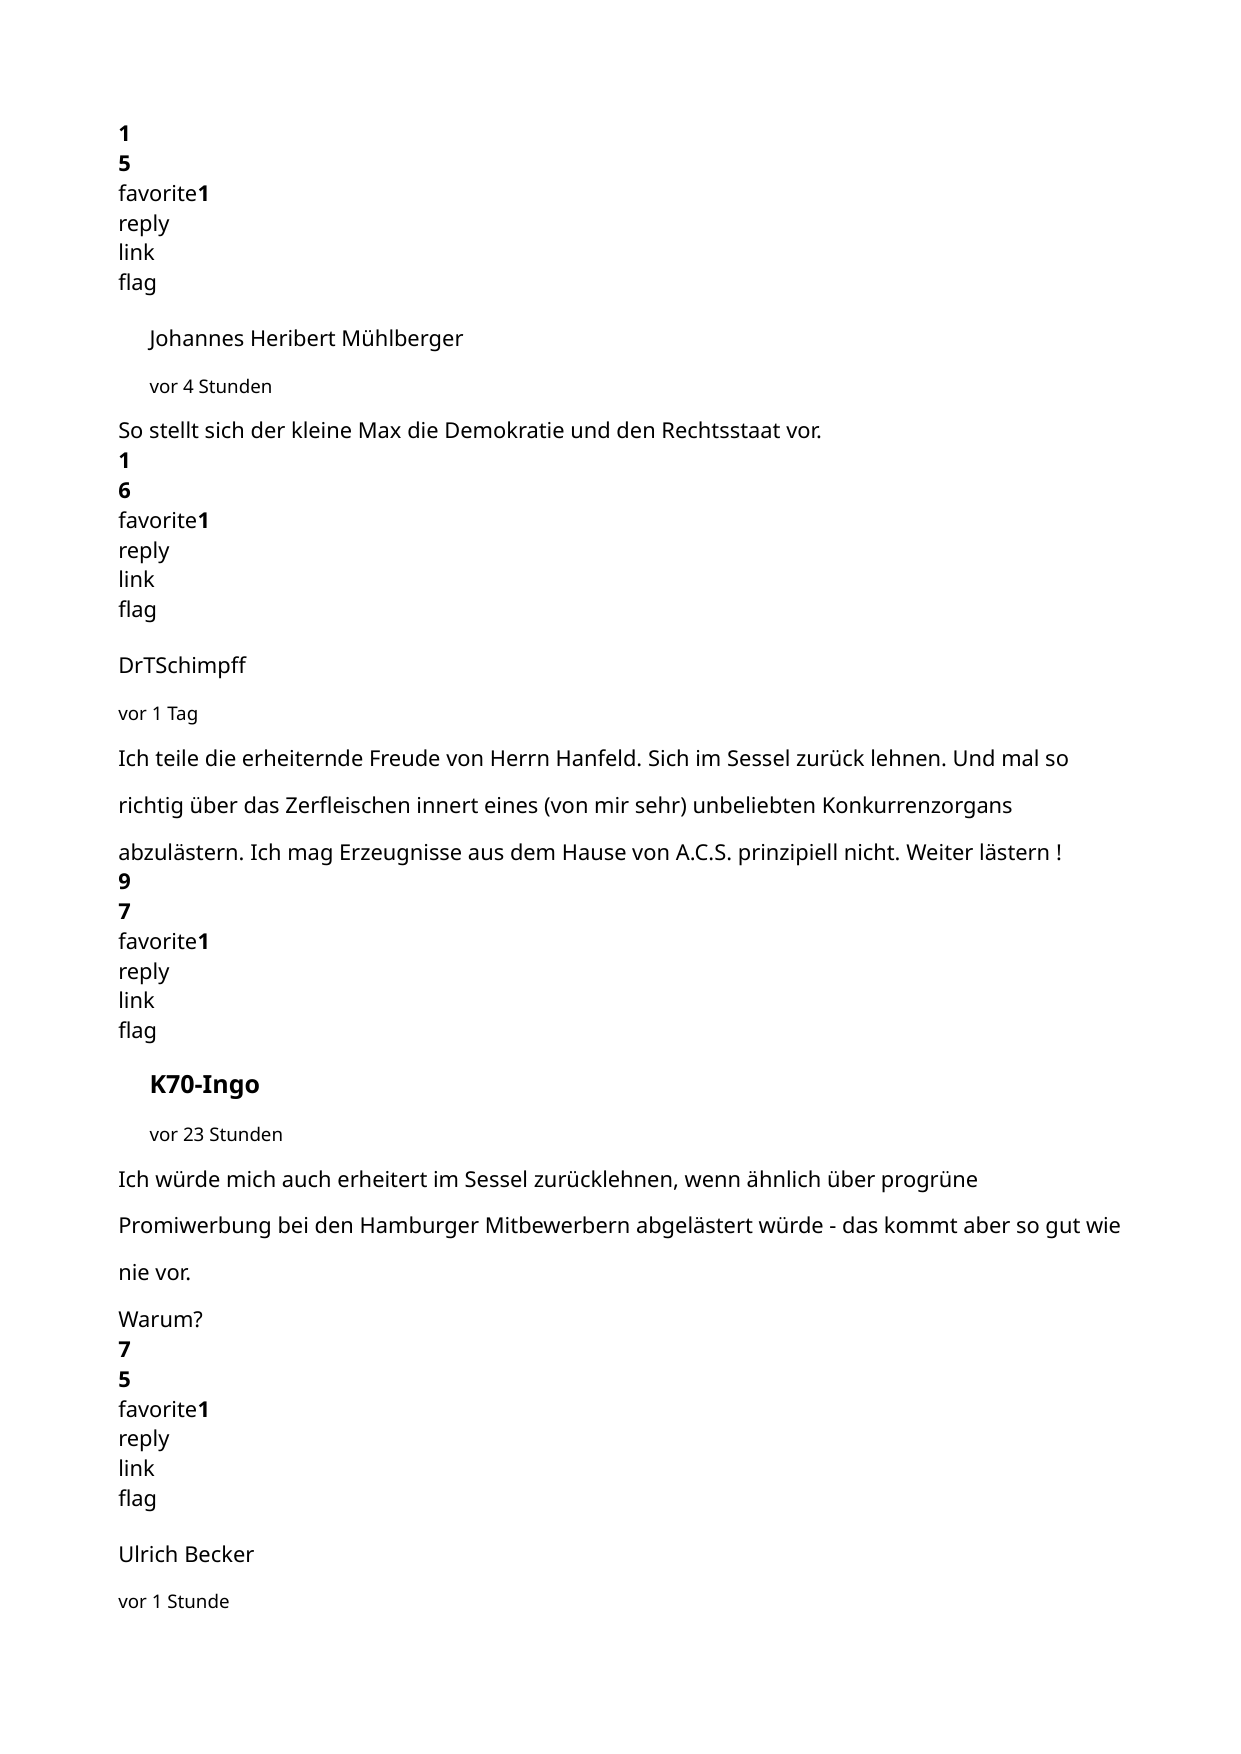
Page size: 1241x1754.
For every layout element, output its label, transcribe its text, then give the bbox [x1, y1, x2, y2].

text favorite1 [118, 1394, 1122, 1423]
text flag [118, 594, 1122, 624]
text reply [118, 1423, 1122, 1453]
text 7 [118, 1334, 1122, 1364]
text 5 [118, 1364, 1122, 1394]
text 5 [118, 148, 1122, 178]
text link [118, 237, 1122, 267]
text favorite1 [118, 926, 1122, 956]
text DrTSchimpff [118, 640, 1114, 680]
text reply [118, 535, 1122, 564]
text link [118, 564, 1122, 594]
text vor 4 Stunden [149, 369, 1122, 398]
text 6 [118, 475, 1122, 505]
text So stellt sich der kleine Max die Demokratie und den Rechtsstaat vor. [118, 398, 1122, 445]
text reply [118, 207, 1122, 237]
text vor 23 Stunden [149, 1117, 1122, 1147]
text favorite1 [118, 178, 1122, 207]
text Ich teile die erheiternde Freude von Herrn Hanfeld. Sich im Sessel zurück lehnen. Und mal so richtig über das Zerfleischen innert eines (von mir sehr) unbeliebten Konkurrenzorgans abzulästern. Ich mag Erzeugnisse aus dem Hause von A.C.S. prinzipiell nicht. Weiter lästern ! [118, 726, 1122, 866]
text Ich würde mich auch erheitert im Sessel zurücklehnen, wenn ähnlich über progrüne Promiwerbung bei den Hamburger Mitbewerbern abgelästert würde - das kommt aber so gut wie nie vor. Warum? [118, 1147, 1122, 1334]
text vor 1 Stunde [118, 1585, 1122, 1614]
text flag [118, 1483, 1122, 1513]
text 9 [118, 866, 1122, 896]
text 1 [118, 118, 1122, 148]
text flag [118, 1015, 1122, 1045]
text Johannes Heribert Mühlberger [149, 312, 1114, 353]
text link [118, 1453, 1122, 1483]
text flag [118, 267, 1122, 297]
text K70-Ingo [149, 1061, 1114, 1101]
text link [118, 985, 1122, 1015]
text 1 [118, 445, 1122, 475]
text 7 [118, 896, 1122, 926]
text Ulrich Becker [118, 1528, 1114, 1569]
text vor 1 Tag [118, 696, 1122, 726]
text favorite1 [118, 505, 1122, 535]
text reply [118, 956, 1122, 985]
